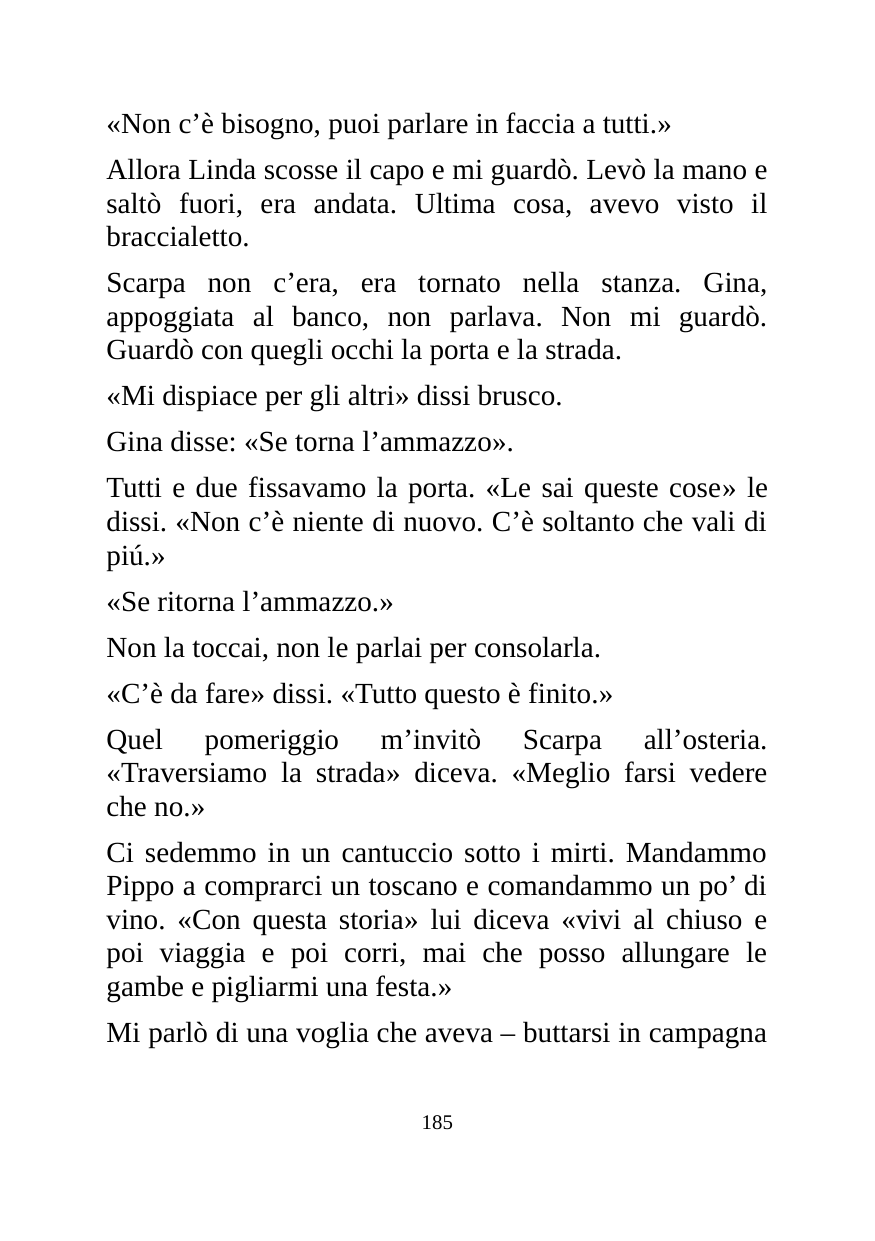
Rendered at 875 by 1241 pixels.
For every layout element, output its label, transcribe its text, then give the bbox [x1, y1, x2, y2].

text Scarpa non c’era, era tornato nella stanza. Gina, appoggiata al banco, non parlava. Non mi guardò. Guardò con quegli occhi la porta e la strada. [106, 265, 768, 366]
text Tutti e due fissavamo la porta. «Le sai queste cose» le dissi. «Non c’è niente di nuovo. C’è soltanto che vali di piú.» [106, 471, 768, 571]
text Quel pomeriggio m’invitò Scarpa all’osteria. «Traversiamo la strada» diceva. «Meglio farsi vedere che no.» [106, 722, 768, 822]
text «Non c’è bisogno, puoi parlare in faccia a tutti.» [106, 106, 768, 140]
text Non la toccai, non le parlai per consolarla. [106, 630, 768, 663]
text Gina disse: «Se torna l’ammazzo». [106, 424, 768, 458]
text «C’è da fare» dissi. «Tutto questo è finito.» [106, 676, 768, 709]
text Ci sedemmo in un cantuccio sotto i mirti. Mandammo Pippo a comprarci un toscano e comandammo un po’ di vino. «Con questa storia» lui diceva «vivi al chiuso e poi viaggia e poi corri, mai che posso allungare le gambe e pigliarmi una festa.» [106, 835, 768, 1003]
text Allora Linda scosse il capo e mi guardò. Levò la mano e saltò fuori, era andata. Ultima cosa, avevo visto il braccialetto. [106, 152, 768, 253]
text «Mi dispiace per gli altri» dissi brusco. [106, 378, 768, 412]
text «Se ritorna l’ammazzo.» [106, 584, 768, 617]
text Mi parlò di una voglia che aveva – buttarsi in campagna [106, 1015, 768, 1049]
